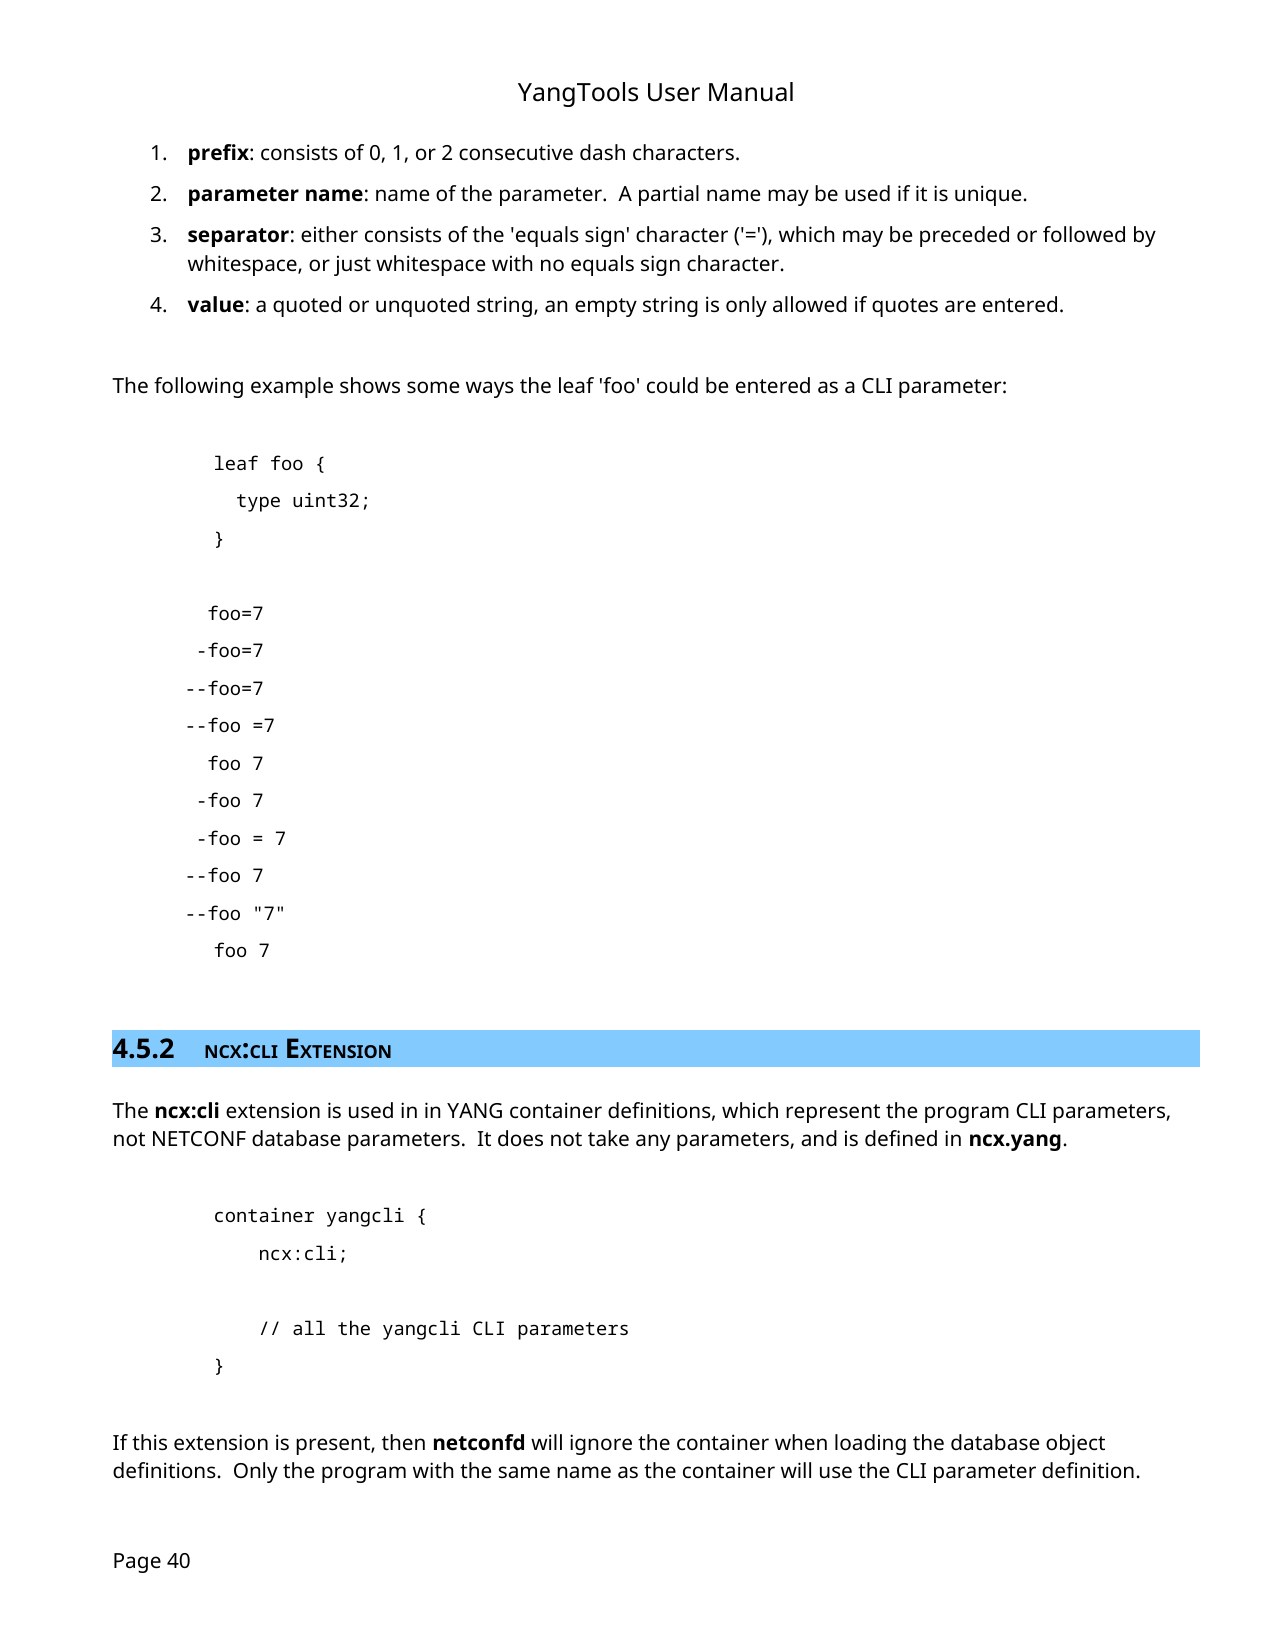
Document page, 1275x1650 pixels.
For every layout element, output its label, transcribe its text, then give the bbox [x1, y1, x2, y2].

text --foo =7 [139, 713, 1200, 738]
text -foo = 7 [139, 825, 1200, 851]
text container yangcli { [139, 1203, 1200, 1228]
list parameter name: name of the parameter. A partial name may be used if it is unique. [150, 179, 1200, 208]
text The following example shows some ways the leaf 'foo' could be entered as a CLI parameter: [112, 372, 1200, 400]
text } [139, 1353, 1200, 1378]
text } [139, 525, 1200, 551]
text leaf foo { [139, 450, 1200, 476]
text // all the yangcli CLI parameters [139, 1315, 1200, 1341]
text ncx:cli; [139, 1240, 1200, 1266]
text -foo=7 [139, 638, 1200, 663]
text foo 7 [139, 938, 1200, 963]
list prefix: consists of 0, 1, or 2 consecutive dash characters. [150, 138, 1200, 167]
text foo=7 [139, 600, 1200, 626]
text -foo 7 [139, 788, 1200, 813]
text --foo "7" [139, 900, 1200, 926]
text type uint32; [139, 488, 1200, 513]
list separator: either consists of the 'equals sign' character ('='), which may be preceded or followed by whitespace, or just whitespace with no equals sign character. [150, 220, 1200, 277]
text The ncx:cli extension is used in in YANG container definitions, which represent the program CLI parameters, not NETCONF database parameters. It does not take any parameters, and is defined in ncx.yang. [112, 1096, 1200, 1153]
list value: a quoted or unquoted string, an empty string is only allowed if quotes are entered. [150, 290, 1200, 318]
text --foo 7 [139, 863, 1200, 888]
text --foo=7 [139, 675, 1200, 701]
text If this extension is present, then netconfd will ignore the container when loading the database object definitions. Only the program with the same name as the container will use the CLI parameter definition. [112, 1428, 1200, 1484]
subtitle ncx:cli Extension [112, 1030, 1200, 1067]
text foo 7 [139, 750, 1200, 776]
